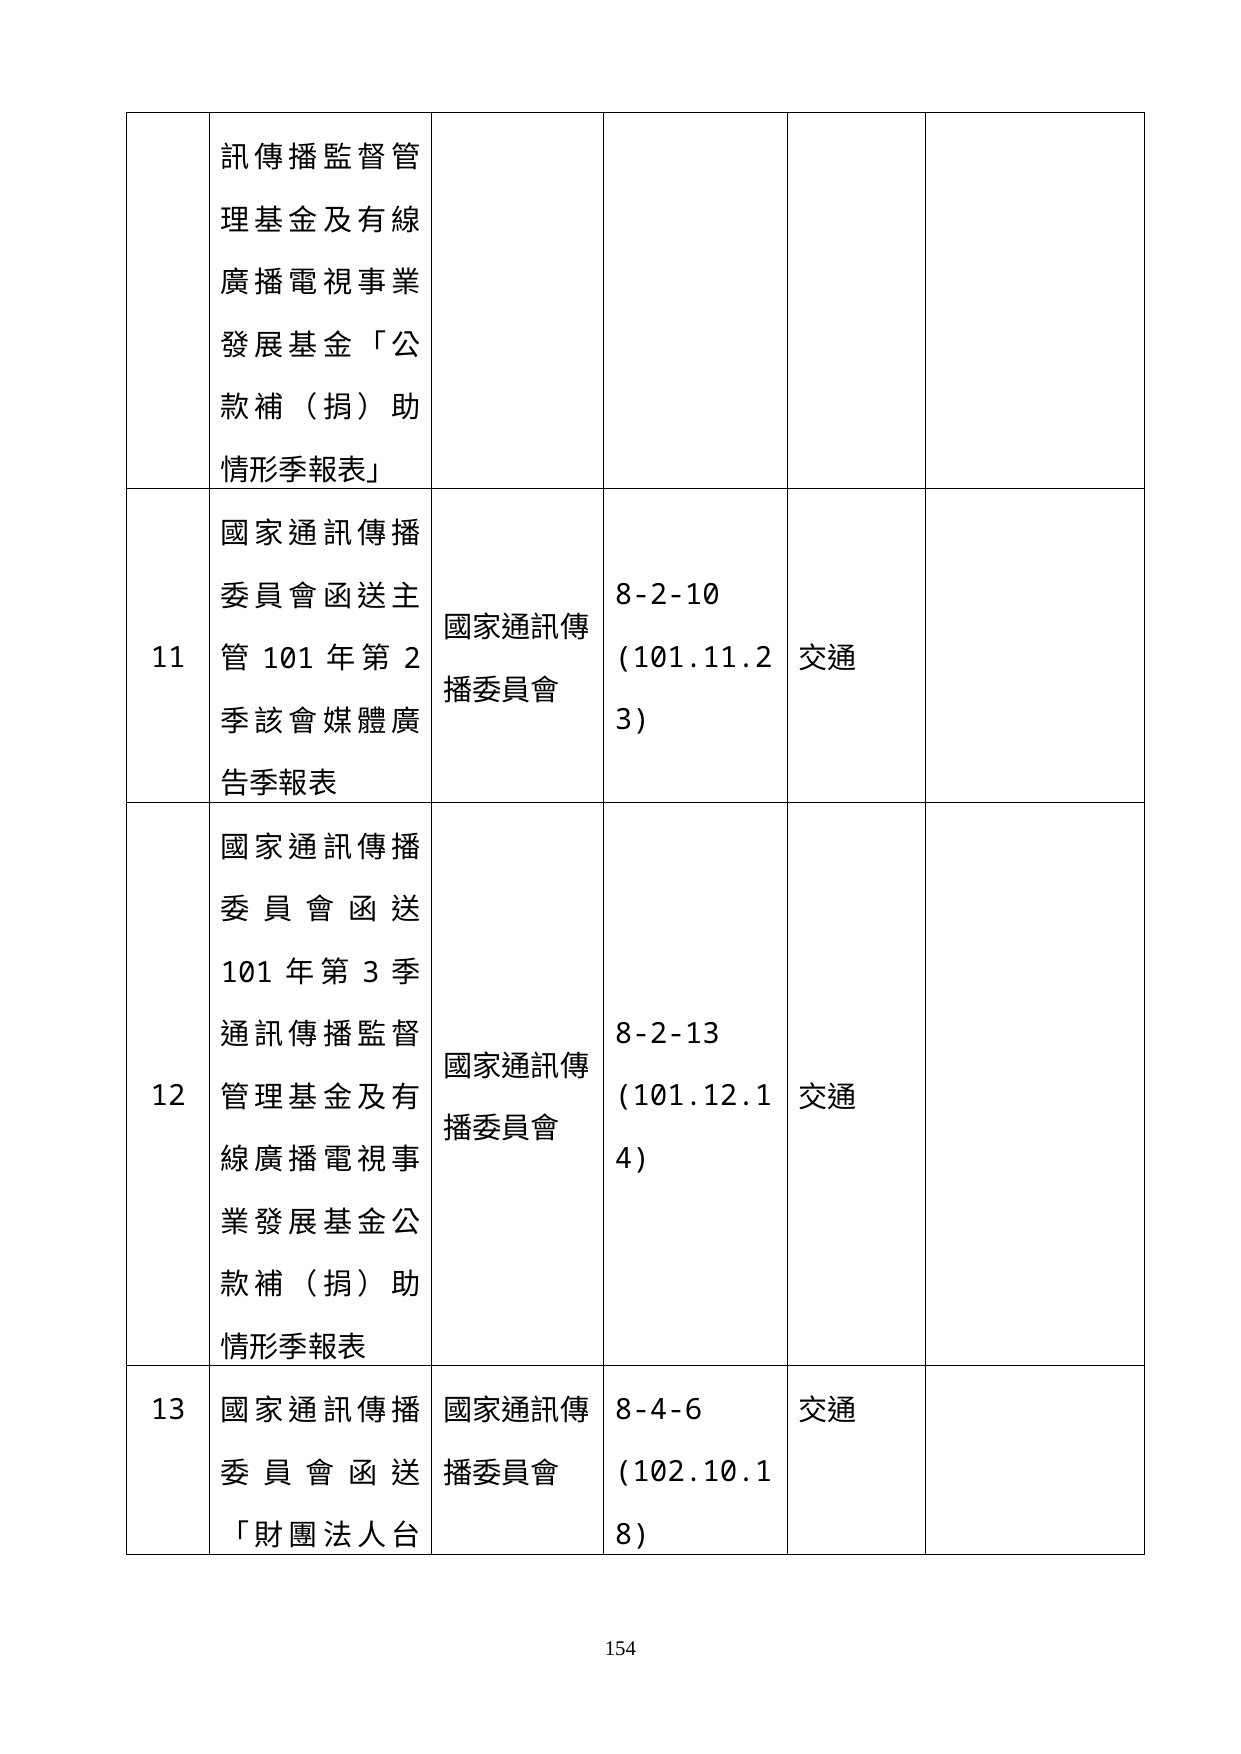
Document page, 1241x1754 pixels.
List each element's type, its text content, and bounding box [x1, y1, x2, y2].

table_cell 國家通訊傳播委員會函送101年第3季通訊傳播監督管理基金及有線廣播電視事業發展基金公款補（捐）助情形季報表 [210, 803, 431, 1365]
table_cell 8-4-6 (102.10.18) [604, 1366, 787, 1554]
table_cell 國家通訊傳播委員會 [432, 489, 603, 802]
table_cell [604, 113, 787, 488]
table_cell [432, 113, 603, 488]
table_cell 交通 [788, 803, 925, 1365]
table_cell 12 [127, 803, 209, 1365]
table_cell 國家通訊傳播委員會 [432, 803, 603, 1365]
table_cell 國家通訊傳播委員會 [432, 1366, 603, 1554]
table_cell [788, 113, 925, 488]
table_cell [926, 113, 1144, 488]
table_cell [127, 113, 209, 488]
table_cell 國家通訊傳播委員會函送主管101年第2季該會媒體廣告季報表 [210, 489, 431, 802]
table_cell [926, 1366, 1144, 1554]
table_cell 交通 [788, 1366, 925, 1554]
table_cell 訊傳播監督管理基金及有線廣播電視事業發展基金「公款補（捐）助情形季報表」 [210, 113, 431, 488]
table_cell 國家通訊傳播委員會函送「財團法人台 [210, 1366, 431, 1554]
table_cell 8-2-10 (101.11.23) [604, 489, 787, 802]
table_cell [926, 803, 1144, 1365]
table_cell 交通 [788, 489, 925, 802]
table_cell 8-2-13 (101.12.14) [604, 803, 787, 1365]
table_cell 13 [127, 1366, 209, 1554]
table_cell 11 [127, 489, 209, 802]
table_cell [926, 489, 1144, 802]
